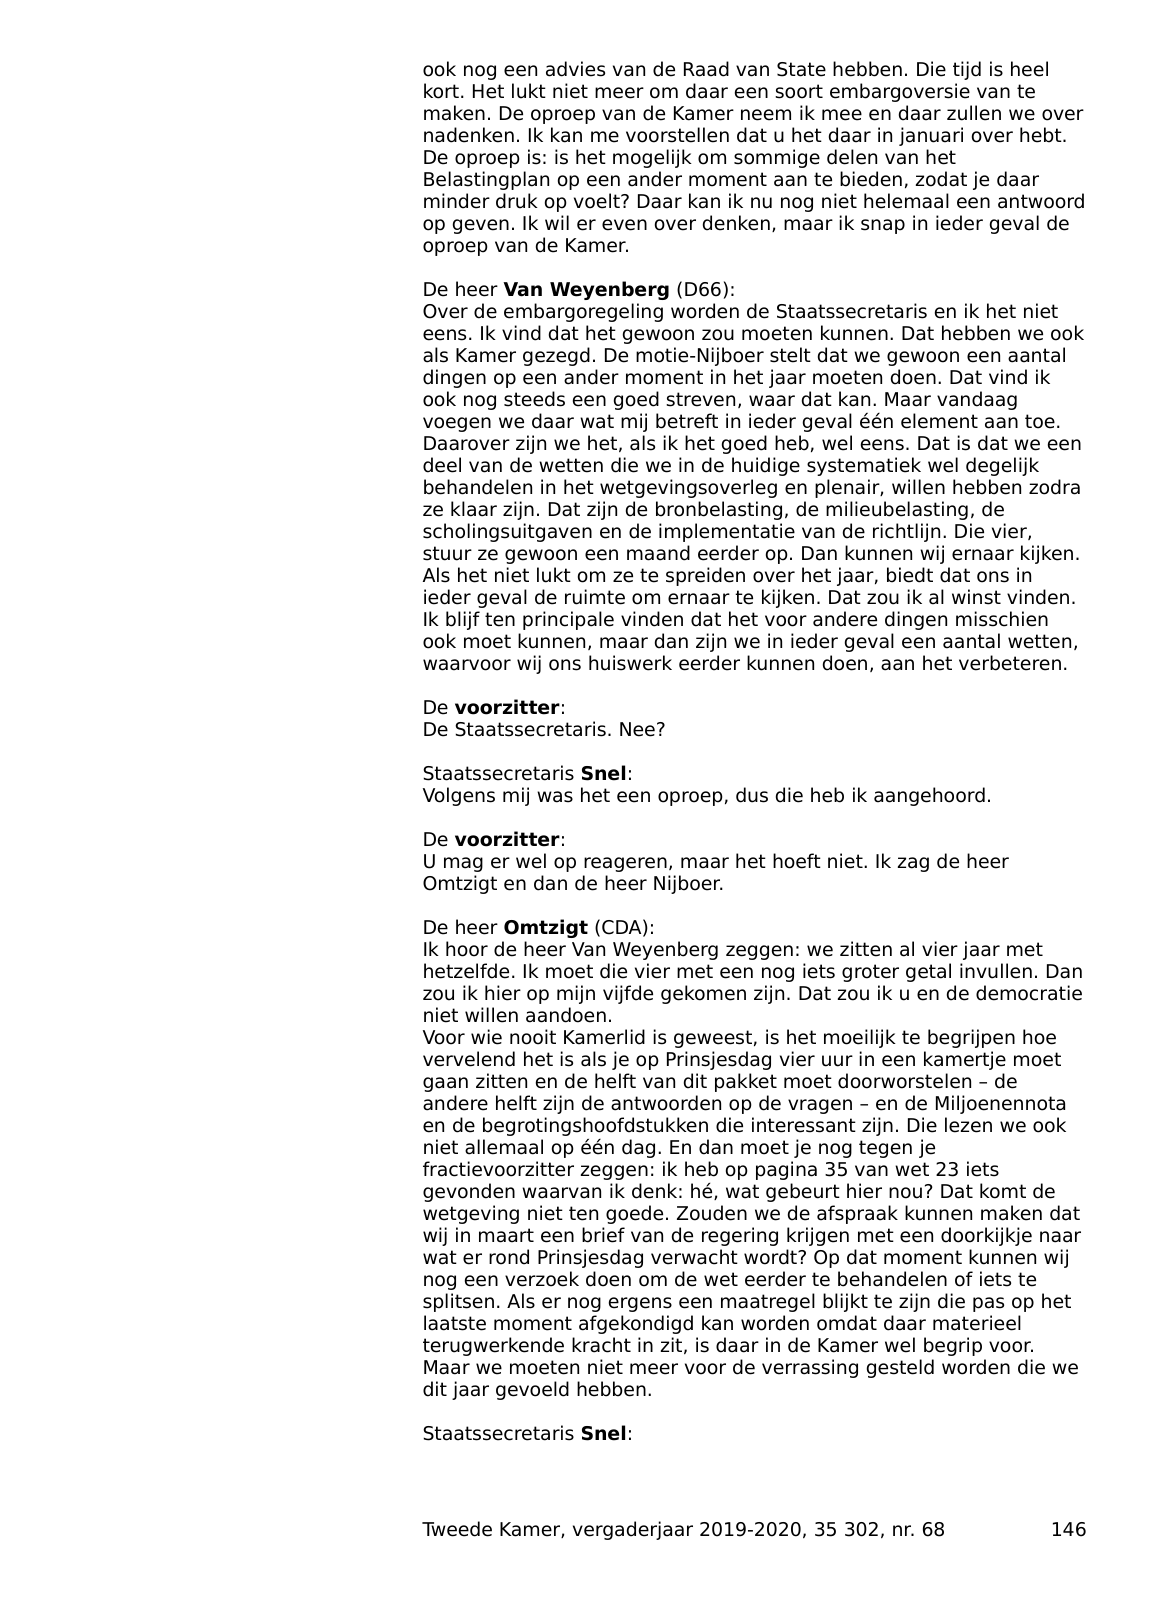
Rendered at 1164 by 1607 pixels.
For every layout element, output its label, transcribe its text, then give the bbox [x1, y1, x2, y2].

text De voorzitter: [422, 697, 1087, 719]
text Ik hoor de heer Van Weyenberg zeggen: we zitten al vier jaar met hetzelfde. Ik moet die vier met een nog iets groter getal invullen. Dan zou ik hier op mijn vijfde gekomen zijn. Dat zou ik u en de democratie niet willen aandoen. [422, 939, 1087, 1027]
text Voor wie nooit Kamerlid is geweest, is het moeilijk te begrijpen hoe vervelend het is als je op Prinsjesdag vier uur in een kamertje moet gaan zitten en de helft van dit pakket moet doorworstelen – de andere helft zijn de antwoorden op de vragen – en de Miljoenennota en de begrotingshoofdstukken die interessant zijn. Die lezen we ook niet allemaal op één dag. En dan moet je nog tegen je fractievoorzitter zeggen: ik heb op pagina 35 van wet 23 iets gevonden waarvan ik denk: hé, wat gebeurt hier nou? Dat komt de wetgeving niet ten goede. Zouden we de afspraak kunnen maken dat wij in maart een brief van de regering krijgen met een doorkijkje naar wat er rond Prinsjesdag verwacht wordt? Op dat moment kunnen wij nog een verzoek doen om de wet eerder te behandelen of iets te splitsen. Als er nog ergens een maatregel blijkt te zijn die pas op het laatste moment afgekondigd kan worden omdat daar materieel terugwerkende kracht in zit, is daar in de Kamer wel begrip voor. Maar we moeten niet meer voor de verrassing gesteld worden die we dit jaar gevoeld hebben. [422, 1027, 1087, 1401]
text De heer Van Weyenberg (D66): [422, 279, 1087, 301]
text Over de embargoregeling worden de Staatssecretaris en ik het niet eens. Ik vind dat het gewoon zou moeten kunnen. Dat hebben we ook als Kamer gezegd. De motie-Nijboer stelt dat we gewoon een aantal dingen op een ander moment in het jaar moeten doen. Dat vind ik ook nog steeds een goed streven, waar dat kan. Maar vandaag voegen we daar wat mij betreft in ieder geval één element aan toe. Daarover zijn we het, als ik het goed heb, wel eens. Dat is dat we een deel van de wetten die we in de huidige systematiek wel degelijk behandelen in het wetgevingsoverleg en plenair, willen hebben zodra ze klaar zijn. Dat zijn de bronbelasting, de milieubelasting, de scholingsuitgaven en de implementatie van de richtlijn. Die vier, stuur ze gewoon een maand eerder op. Dan kunnen wij ernaar kijken. Als het niet lukt om ze te spreiden over het jaar, biedt dat ons in ieder geval de ruimte om ernaar te kijken. Dat zou ik al winst vinden. Ik blijf ten principale vinden dat het voor andere dingen misschien ook moet kunnen, maar dan zijn we in ieder geval een aantal wetten, waarvoor wij ons huiswerk eerder kunnen doen, aan het verbeteren. [422, 301, 1087, 675]
text Volgens mij was het een oproep, dus die heb ik aangehoord. [422, 785, 1087, 807]
text Staatssecretaris Snel: [422, 1423, 1087, 1445]
text De voorzitter: [422, 829, 1087, 851]
text De Staatssecretaris. Nee? [422, 719, 1087, 741]
text De heer Omtzigt (CDA): [422, 917, 1087, 939]
text ook nog een advies van de Raad van State hebben. Die tijd is heel kort. Het lukt niet meer om daar een soort embargoversie van te maken. De oproep van de Kamer neem ik mee en daar zullen we over nadenken. Ik kan me voorstellen dat u het daar in januari over hebt. De oproep is: is het mogelijk om sommige delen van het Belastingplan op een ander moment aan te bieden, zodat je daar minder druk op voelt? Daar kan ik nu nog niet helemaal een antwoord op geven. Ik wil er even over denken, maar ik snap in ieder geval de oproep van de Kamer. [422, 59, 1087, 257]
text Staatssecretaris Snel: [422, 763, 1087, 785]
text U mag er wel op reageren, maar het hoeft niet. Ik zag de heer Omtzigt en dan de heer Nijboer. [422, 851, 1087, 895]
